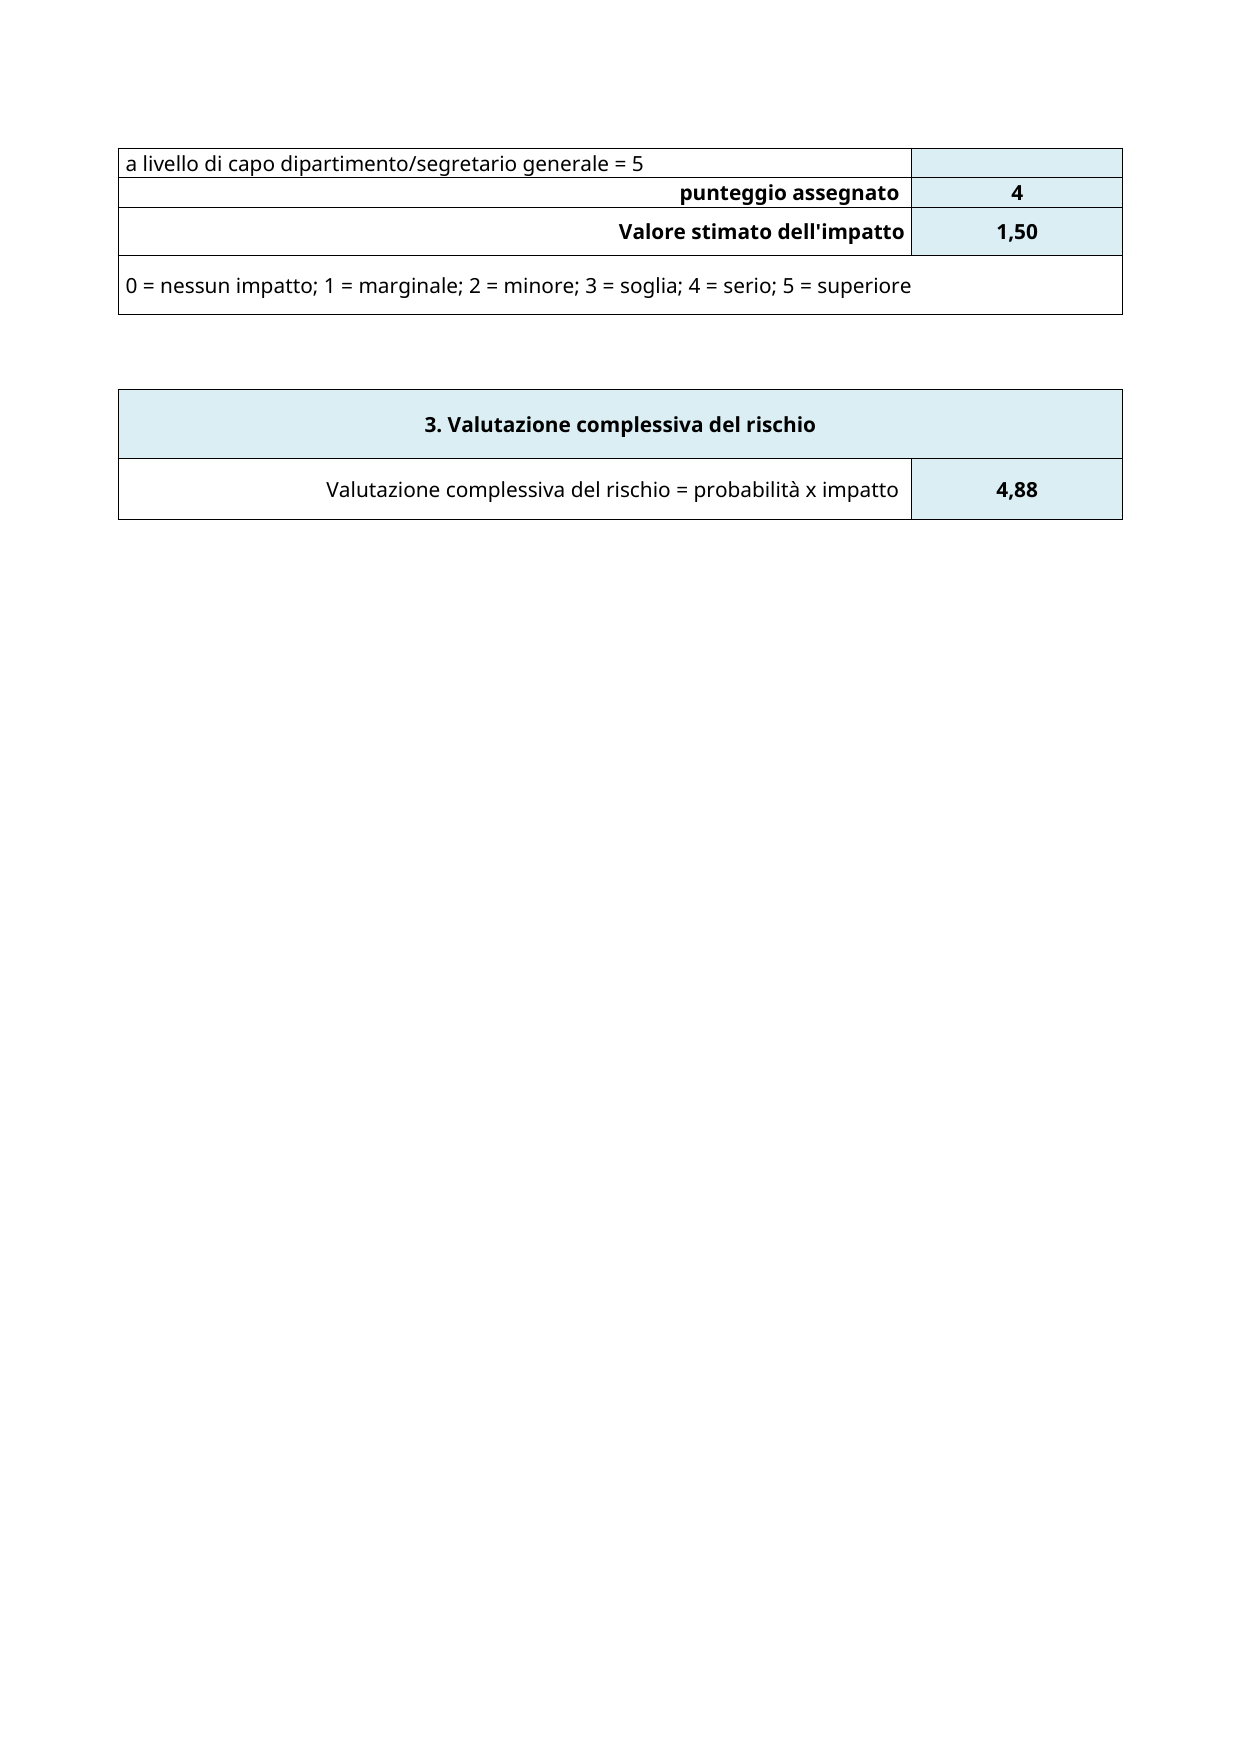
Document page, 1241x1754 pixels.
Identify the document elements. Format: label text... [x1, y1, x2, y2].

table_cell 3. Valutazione complessiva del rischio [119, 390, 1122, 458]
table_cell [912, 315, 1122, 389]
table_cell [912, 149, 1122, 177]
table_cell a livello di capo dipartimento/segretario generale = 5 [119, 149, 911, 177]
table_cell Valore stimato dell'impatto [119, 208, 911, 255]
table_cell punteggio assegnato [119, 178, 911, 207]
table_cell Valutazione complessiva del rischio = probabilità x impatto [119, 459, 911, 519]
table_cell 0 = nessun impatto; 1 = marginale; 2 = minore; 3 = soglia; 4 = serio; 5 = superiore [119, 256, 1122, 314]
table_cell [118, 315, 912, 389]
table_cell 1,50 [912, 208, 1122, 255]
table_cell 4 [912, 178, 1122, 207]
table_cell 4,88 [912, 459, 1122, 519]
